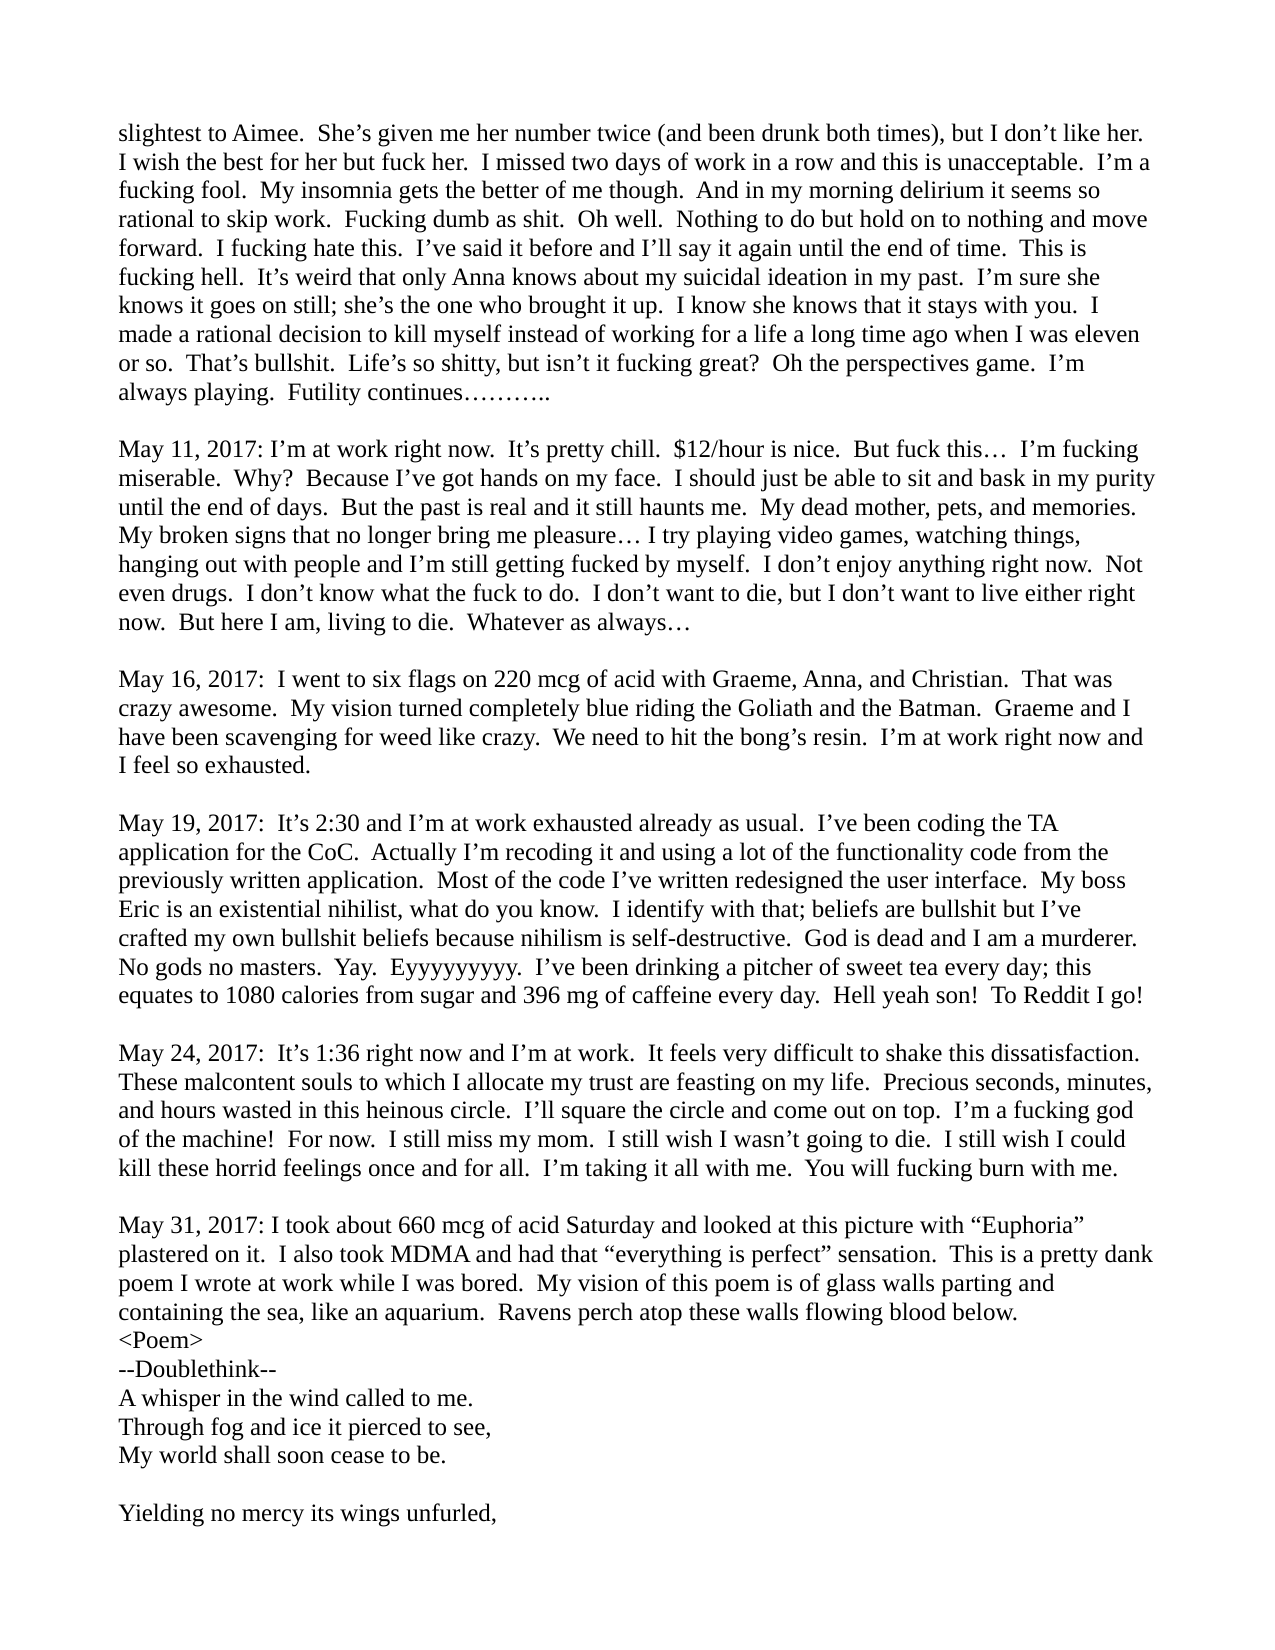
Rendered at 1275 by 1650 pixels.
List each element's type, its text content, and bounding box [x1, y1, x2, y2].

text May 19, 2017: It’s 2:30 and I’m at work exhausted already as usual. I’ve been coding the TA application for the CoC. Actually I’m recoding it and using a lot of the functionality code from the previously written application. Most of the code I’ve written redesigned the user interface. My boss Eric is an existential nihilist, what do you know. I identify with that; beliefs are bullshit but I’ve crafted my own bullshit beliefs because nihilism is self-destructive. God is dead and I am a murderer. No gods no masters. Yay. Eyyyyyyyyy. I’ve been drinking a pitcher of sweet tea every day; this equates to 1080 calories from sugar and 396 mg of caffeine every day. Hell yeah son! To Reddit I go! [118, 808, 1157, 1009]
text --Doublethink-- [118, 1354, 1157, 1383]
text May 31, 2017: I took about 660 mcg of acid Saturday and looked at this picture with “Euphoria” plastered on it. I also took MDMA and had that “everything is perfect” sensation. This is a pretty dank poem I wrote at work while I was bored. My vision of this poem is of glass walls parting and containing the sea, like an aquarium. Ravens perch atop these walls flowing blood below. [118, 1211, 1157, 1326]
text Through fog and ice it pierced to see, [118, 1412, 1157, 1441]
text <Poem> [118, 1326, 1157, 1354]
text Yielding no mercy its wings unfurled, [118, 1498, 1157, 1527]
text May 24, 2017: It’s 1:36 right now and I’m at work. It feels very difficult to shake this dissatisfaction. These malcontent souls to which I allocate my trust are feasting on my life. Precious seconds, minutes, and hours wasted in this heinous circle. I’ll square the circle and come out on top. I’m a fucking god of the machine! For now. I still miss my mom. I still wish I wasn’t going to die. I still wish I could kill these horrid feelings once and for all. I’m taking it all with me. You will fucking burn with me. [118, 1038, 1157, 1182]
text May 16, 2017: I went to six flags on 220 mcg of acid with Graeme, Anna, and Christian. That was crazy awesome. My vision turned completely blue riding the Goliath and the Batman. Graeme and I have been scavenging for weed like crazy. We need to hit the bong’s resin. I’m at work right now and I feel so exhausted. [118, 664, 1157, 779]
text A whisper in the wind called to me. [118, 1383, 1157, 1412]
text slightest to Aimee. She’s given me her number twice (and been drunk both times), but I don’t like her. I wish the best for her but fuck her. I missed two days of work in a row and this is unacceptable. I’m a fucking fool. My insomnia gets the better of me though. And in my morning delirium it seems so rational to skip work. Fucking dumb as shit. Oh well. Nothing to do but hold on to nothing and move forward. I fucking hate this. I’ve said it before and I’ll say it again until the end of time. This is fucking hell. It’s weird that only Anna knows about my suicidal ideation in my past. I’m sure she knows it goes on still; she’s the one who brought it up. I know she knows that it stays with you. I made a rational decision to kill myself instead of working for a life a long time ago when I was eleven or so. That’s bullshit. Life’s so shitty, but isn’t it fucking great? Oh the perspectives game. I’m always playing. Futility continues……….. [118, 118, 1157, 406]
text My world shall soon cease to be. [118, 1441, 1157, 1469]
text May 11, 2017: I’m at work right now. It’s pretty chill. $12/hour is nice. But fuck this… I’m fucking miserable. Why? Because I’ve got hands on my face. I should just be able to sit and bask in my purity until the end of days. But the past is real and it still haunts me. My dead mother, pets, and memories. My broken signs that no longer bring me pleasure… I try playing video games, watching things, hanging out with people and I’m still getting fucked by myself. I don’t enjoy anything right now. Not even drugs. I don’t know what the fuck to do. I don’t want to die, but I don’t want to live either right now. But here I am, living to die. Whatever as always… [118, 434, 1157, 636]
